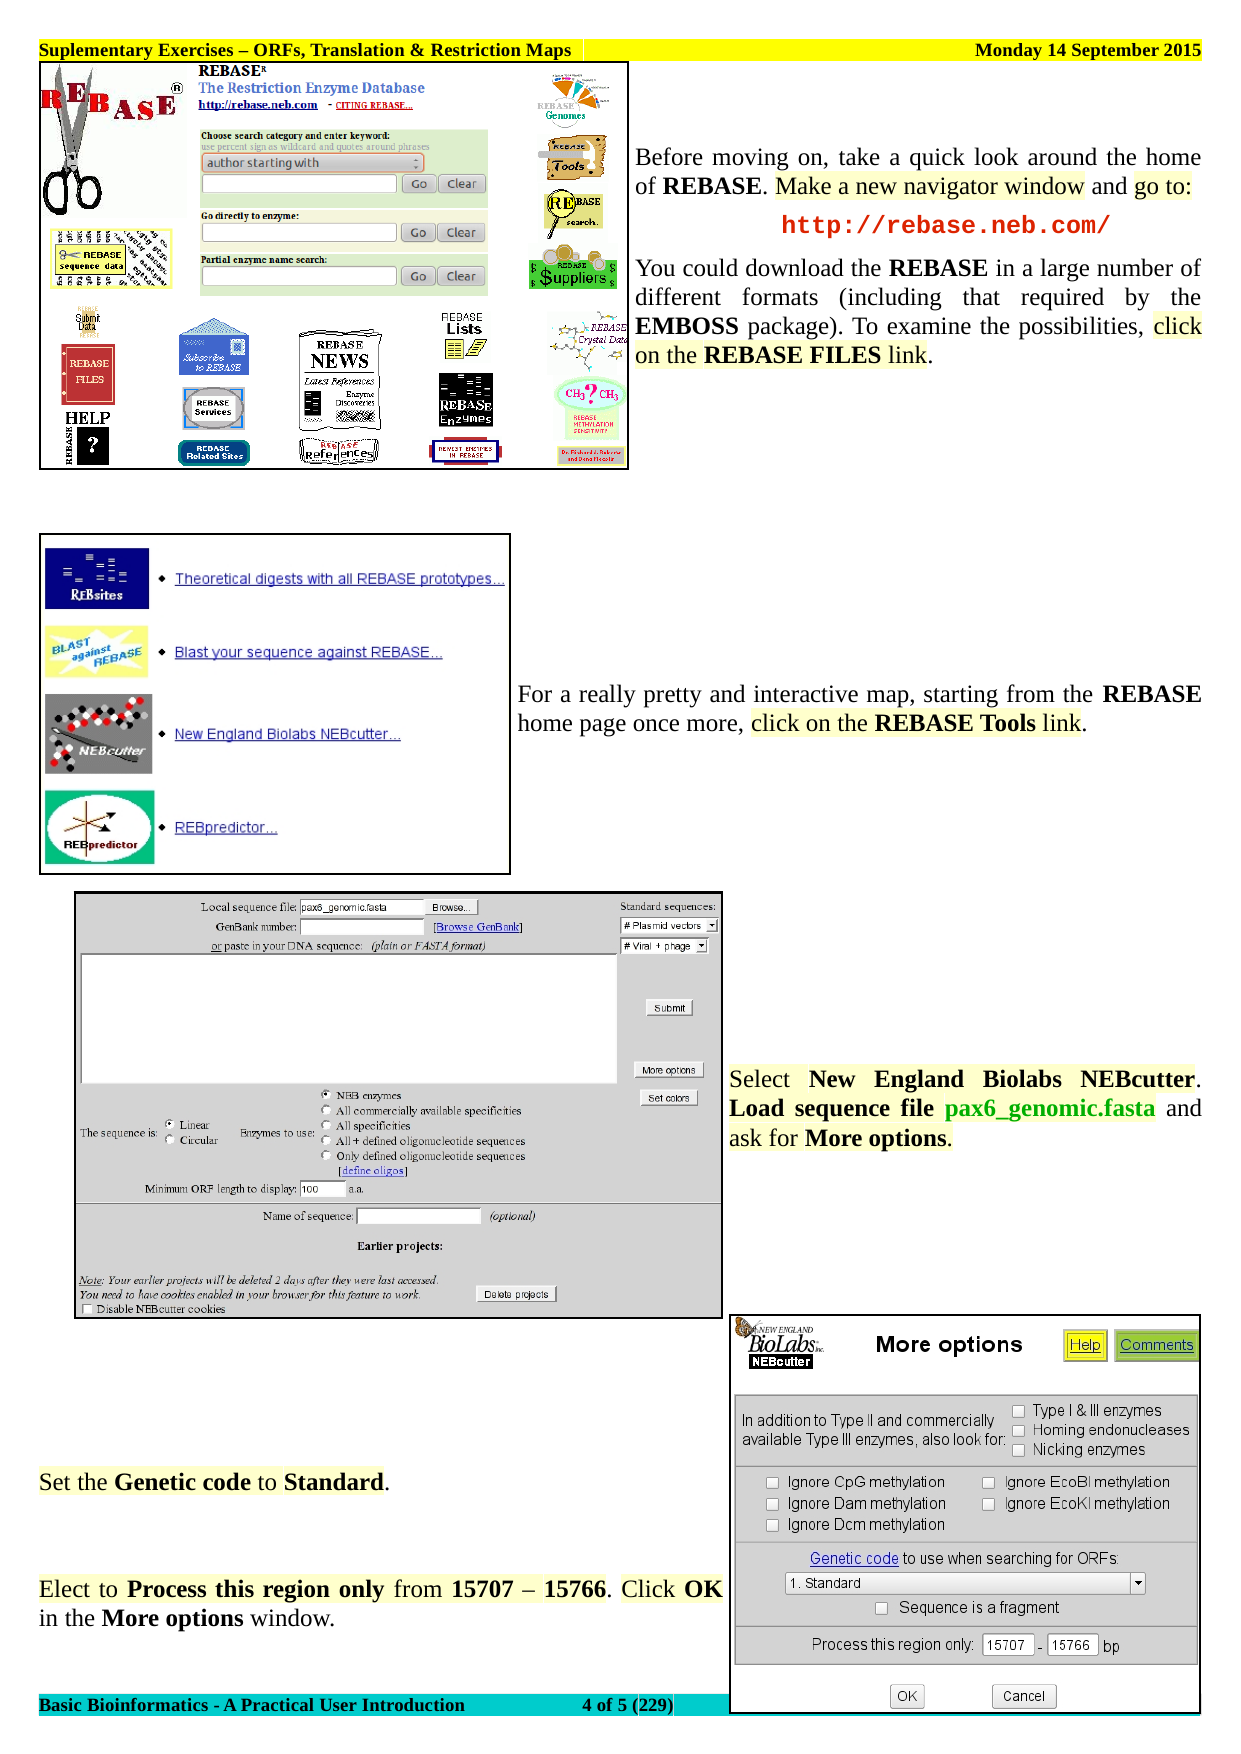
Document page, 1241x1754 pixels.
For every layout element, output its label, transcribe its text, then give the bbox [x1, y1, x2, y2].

text For a really pretty and interactive map, starting from the REBASE home page once more, click on the REBASE Tools link. [511, 678, 1202, 737]
text [38, 1064, 73, 1151]
picture [41, 63, 627, 468]
text http://rebase.neb.com/ [629, 212, 1202, 241]
text Set the Genetic code to Standard. [38, 1466, 729, 1495]
picture [731, 1316, 1199, 1712]
text Elect to Process this region only from 15707 – 15766. Click OK in the More options window. [38, 1574, 729, 1632]
picture [76, 894, 721, 1317]
text Select New England Biolabs NEBcutter. Load sequence file pax6_genomic.fasta and ask for More options. [723, 1064, 1202, 1151]
text Before moving on, take a quick look around the home of REBASE. Make a new navigator window and go to: [629, 142, 1202, 200]
text You could download the REBASE in a large number of different formats (including that required by the EMBOSS package). To examine the possibilities, click on the REBASE FILES link. [629, 252, 1202, 369]
picture [41, 535, 509, 873]
